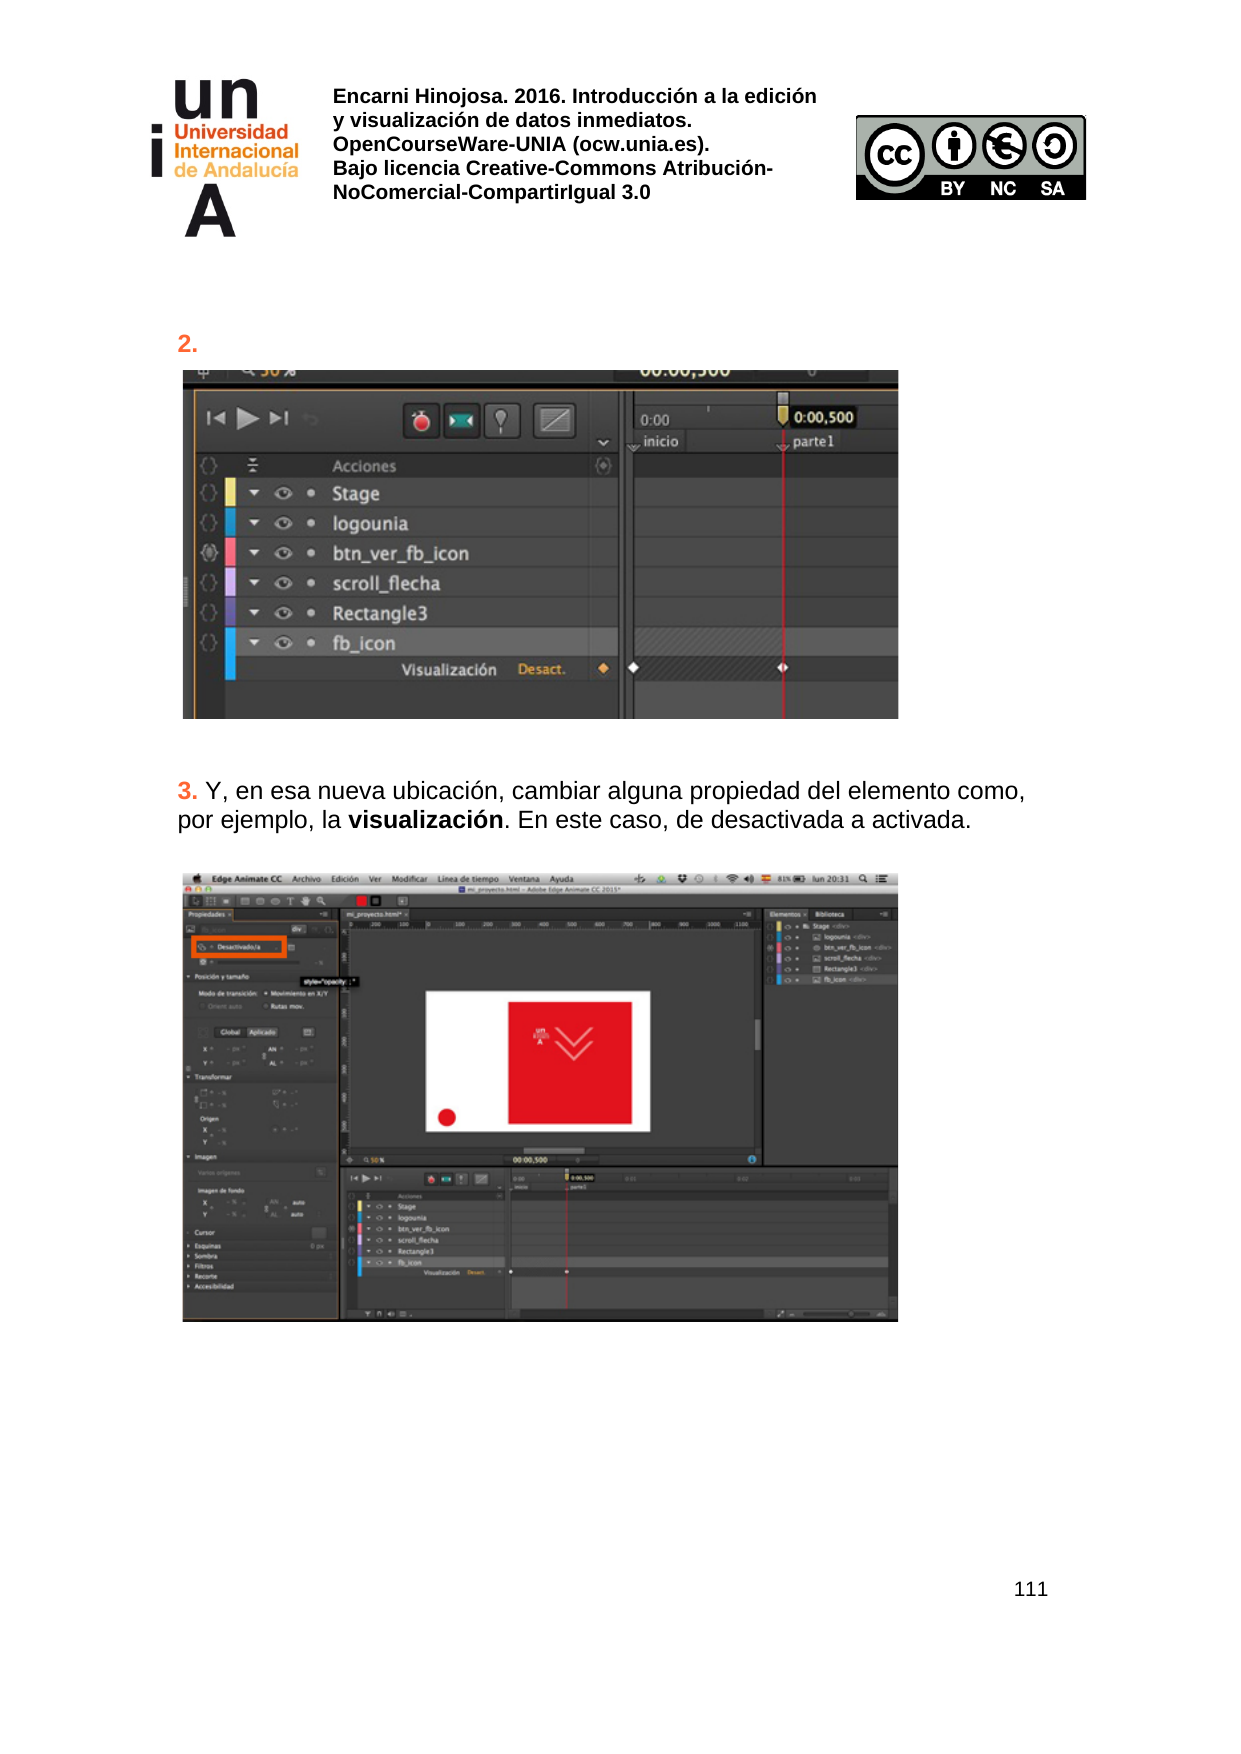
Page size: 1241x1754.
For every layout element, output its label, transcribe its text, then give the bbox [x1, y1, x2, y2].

picture [182, 873, 899, 1322]
subtitle 2. [177, 328, 1048, 357]
picture [182, 370, 899, 719]
subtitle 3. Y, en esa nueva ubicación, cambiar alguna propiedad del elemento como, por ejemplo, la visualización. En este caso, de desactivada a activada. [177, 776, 1048, 862]
picture [148, 75, 303, 240]
